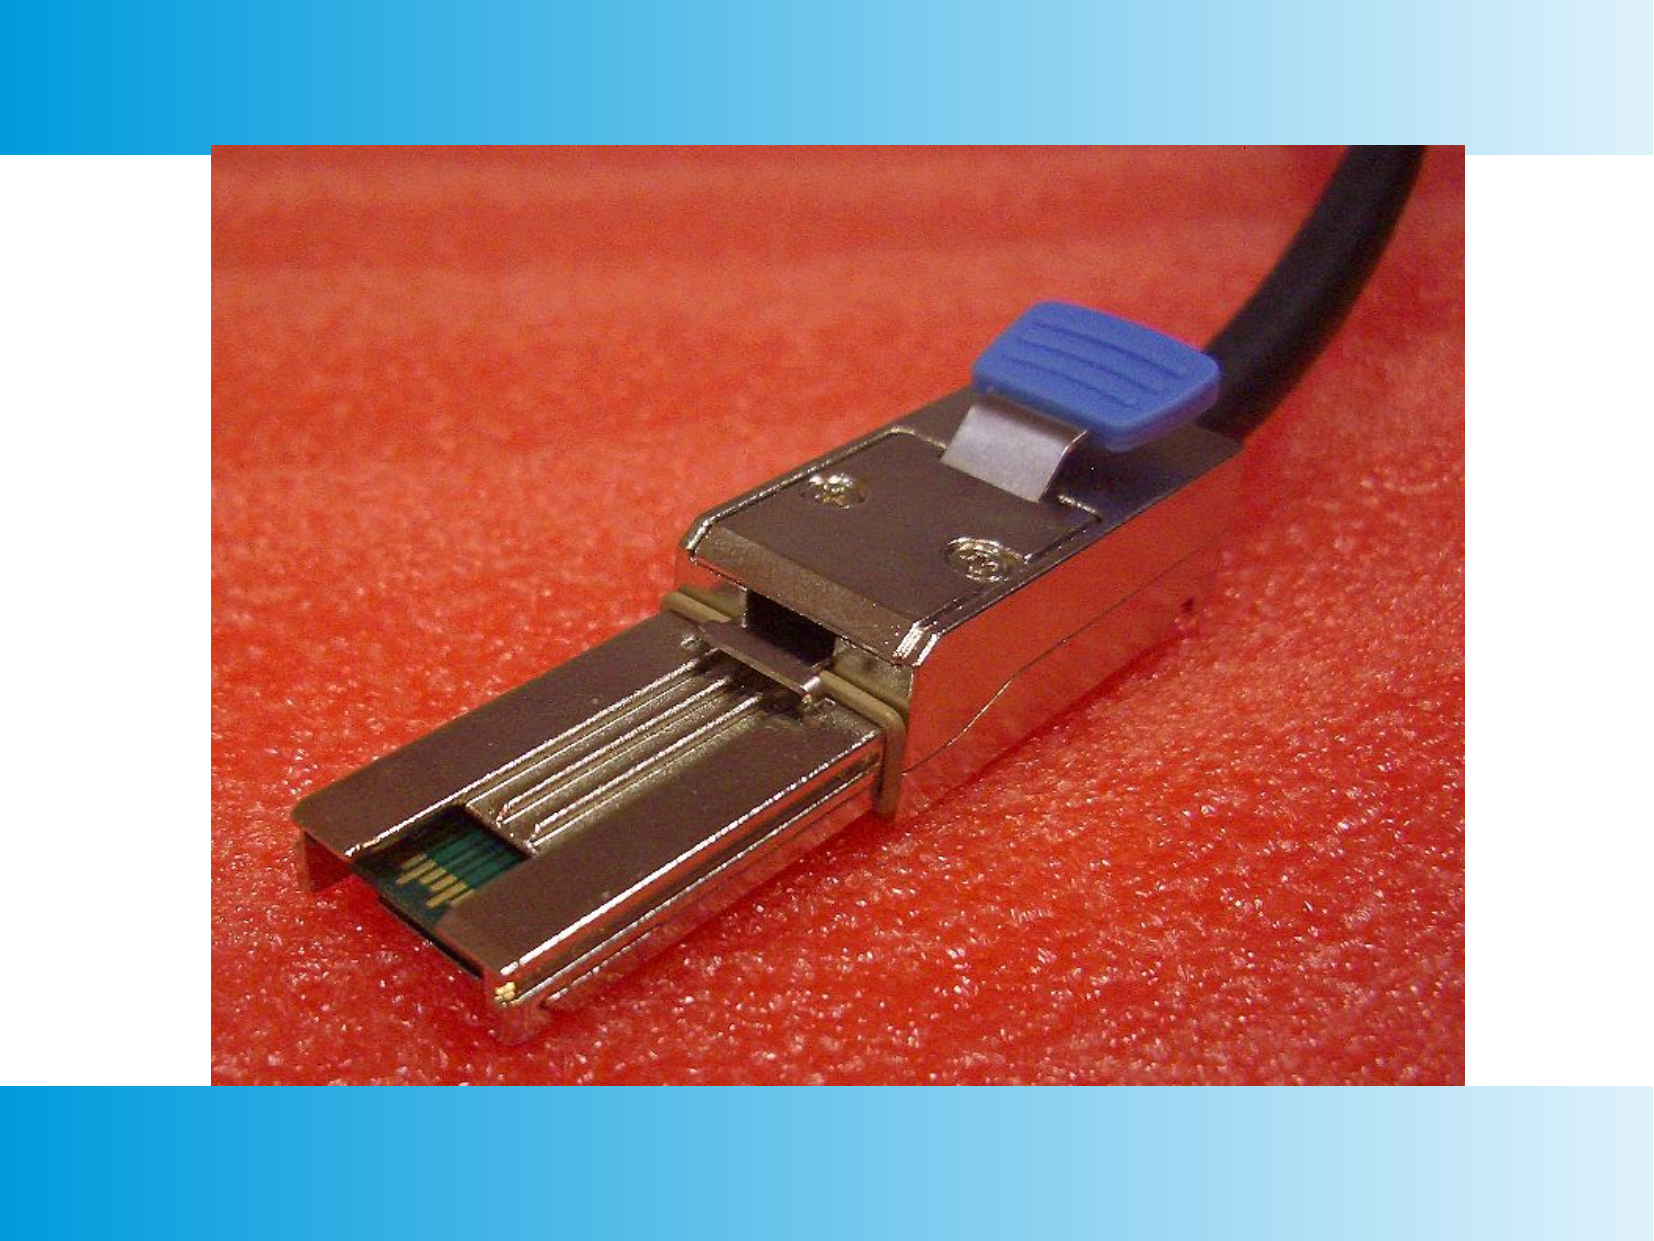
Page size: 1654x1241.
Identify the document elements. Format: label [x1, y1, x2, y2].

picture [211, 145, 1465, 1086]
